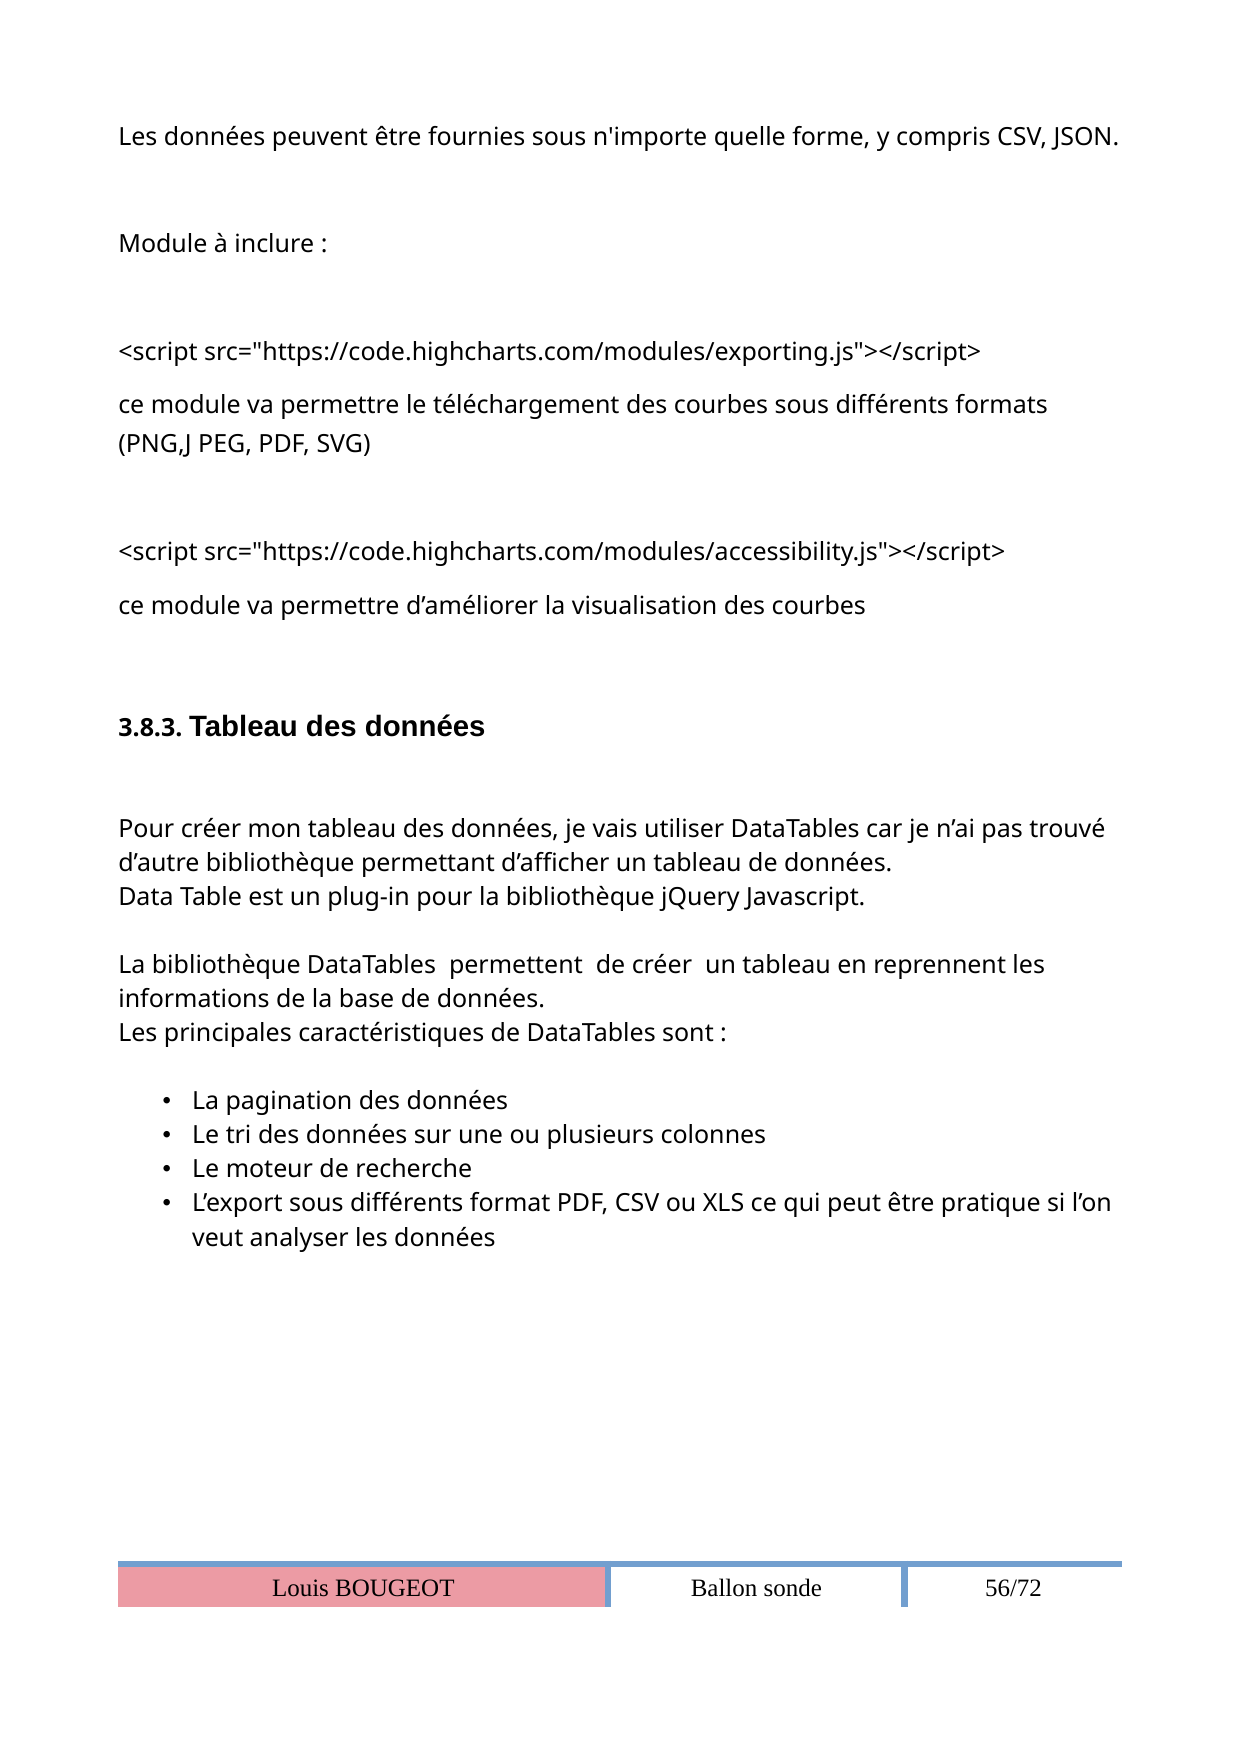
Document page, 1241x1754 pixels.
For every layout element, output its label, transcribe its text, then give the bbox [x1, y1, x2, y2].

text Les principales caractéristiques de DataTables sont : [118, 1015, 1122, 1049]
list L’export sous différents format PDF, CSV ou XLS ce qui peut être pratique si l’on veut analyser les données [162, 1185, 1122, 1253]
text ce module va permettre d’améliorer la visualisation des courbes [118, 587, 1122, 621]
text <script src="https://code.highcharts.com/modules/accessibility.js"></script> [118, 533, 1122, 568]
text Module à inclure : [118, 226, 1122, 260]
list Le tri des données sur une ou plusieurs colonnes [162, 1117, 1122, 1151]
text Data Table est un plug-in pour la bibliothèque jQuery Javascript. [118, 878, 1122, 913]
list La pagination des données [162, 1083, 1122, 1117]
subtitle Tableau des données [118, 709, 1122, 744]
text ce module va permettre le téléchargement des courbes sous différents formats (PNG,J PEG, PDF, SVG) [118, 387, 1122, 460]
text Pour créer mon tableau des données, je vais utiliser DataTables car je n’ai pas trouvé d’autre bibliothèque permettant d’afficher un tableau de données. [118, 810, 1122, 878]
text <script src="https://code.highcharts.com/modules/exporting.js"></script> [118, 333, 1122, 367]
text La bibliothèque DataTables permettent de créer un tableau en reprennent les informations de la base de données. [118, 947, 1122, 1015]
list Le moteur de recherche [162, 1151, 1122, 1185]
text Les données peuvent être fournies sous n'importe quelle forme, y compris CSV, JSON. [118, 118, 1122, 152]
